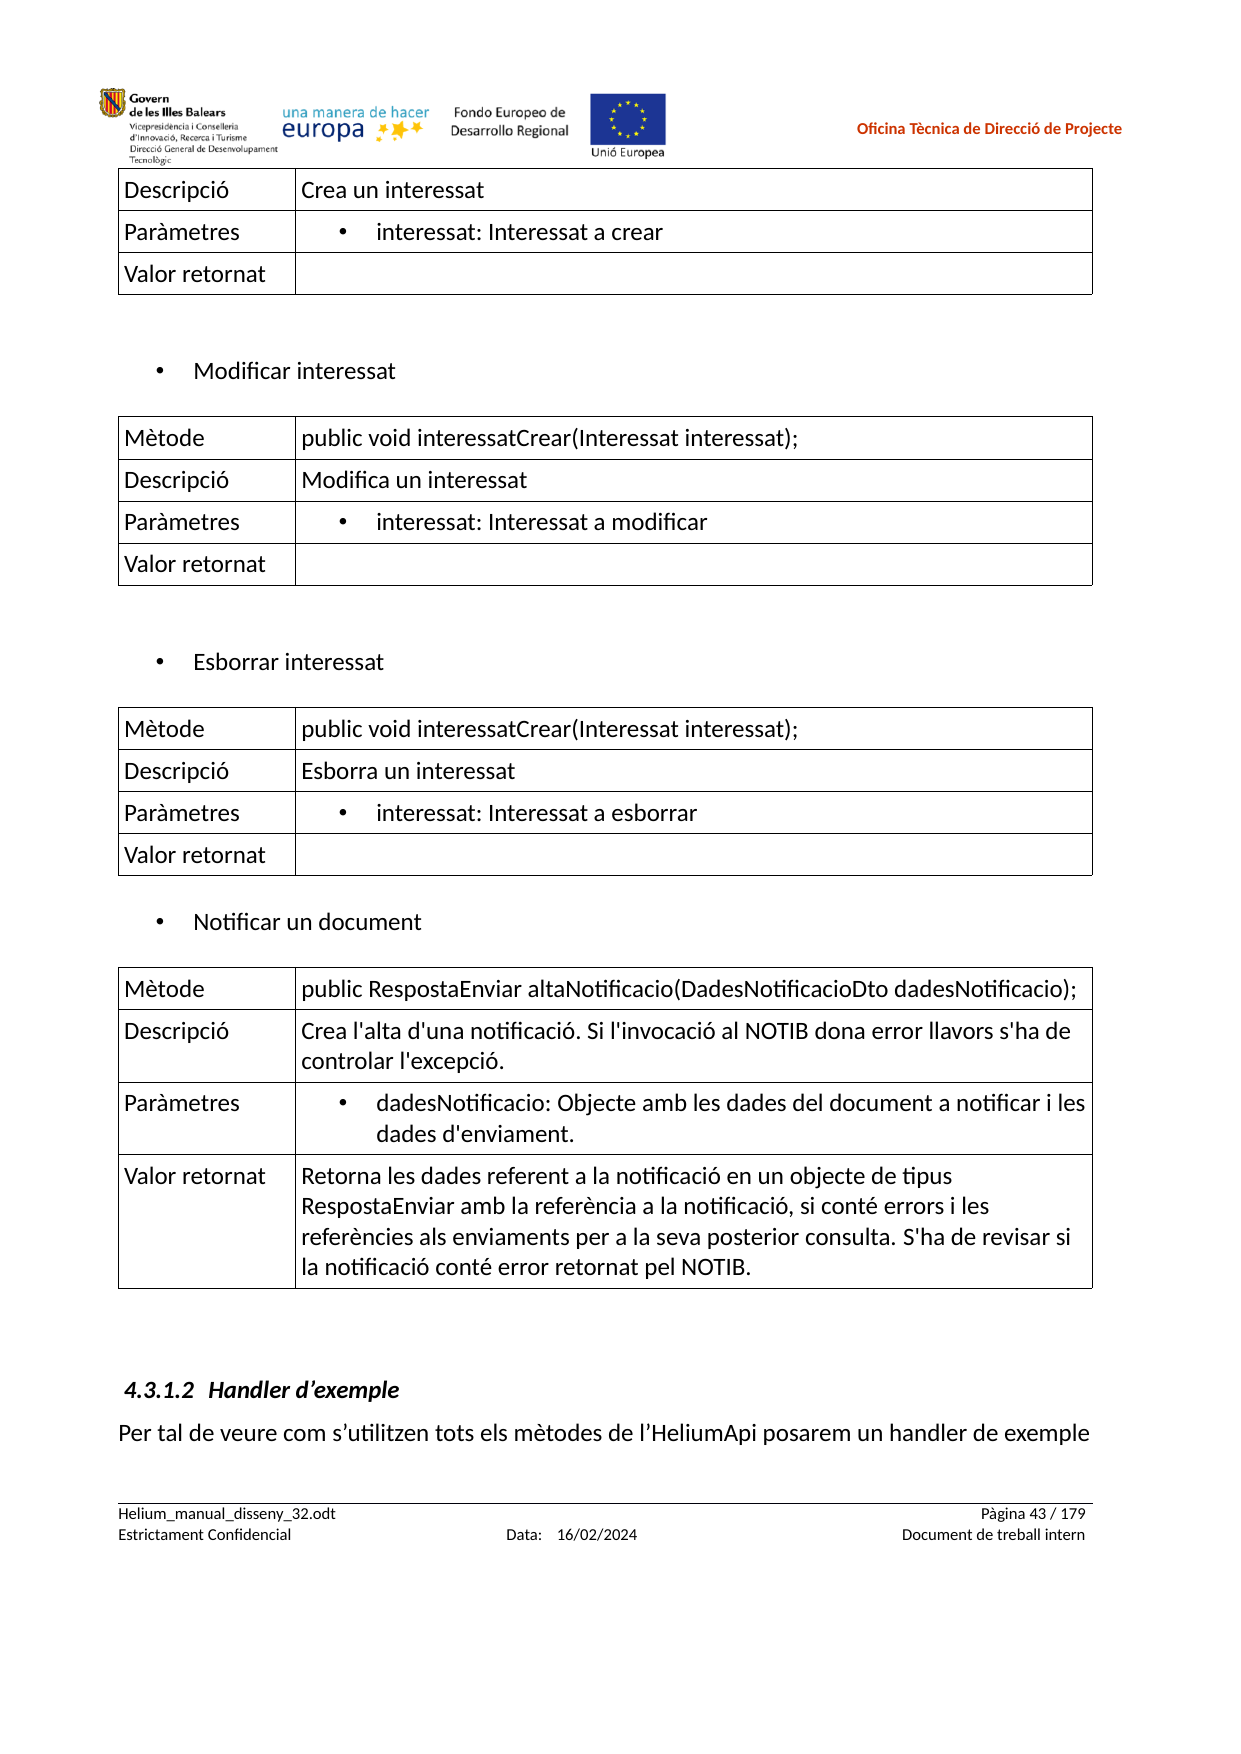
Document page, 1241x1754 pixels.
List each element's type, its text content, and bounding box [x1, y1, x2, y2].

list Notificar un document [156, 906, 1122, 936]
table_cell Valor retornat [119, 1155, 295, 1288]
subtitle Handler d’exemple [118, 1374, 1122, 1404]
table_cell Crea l'alta d'una notificació. Si l'invocació al NOTIB dona error llavors s'ha de controlar l'excepció. [296, 1010, 1092, 1082]
table_cell [296, 834, 1092, 875]
table_cell Descripció [119, 169, 295, 210]
table_cell [296, 544, 1092, 585]
table_cell Descripció [119, 1010, 295, 1082]
text Per tal de veure com s’utilitzen tots els mètodes de l’HeliumApi posarem un handler de exemple [118, 1417, 1122, 1447]
table_header public void interessatCrear(Interessat interessat); [296, 708, 1092, 749]
table_cell Valor retornat [119, 834, 295, 875]
table_cell Retorna les dades referent a la notificació en un objecte de tipus RespostaEnviar amb la referència a la notificació, si conté errors i les referències als enviaments per a la seva posterior consulta. S'ha de revisar si la notificació conté error retornat pel NOTIB. [296, 1155, 1092, 1288]
picture [99, 87, 668, 166]
table_cell Valor retornat [119, 253, 295, 294]
list Esborrar interessat [156, 646, 1122, 676]
table_cell Modifica un interessat [296, 460, 1092, 501]
table_cell Crea un interessat [296, 169, 1092, 210]
table_header Mètode [119, 968, 295, 1009]
table_cell interessat: Interessat a crear [296, 211, 1092, 252]
table_cell dadesNotificacio: Objecte amb les dades del document a notificar i les dades d'enviament. [296, 1083, 1092, 1154]
table_cell Descripció [119, 750, 295, 791]
table_header public void interessatCrear(Interessat interessat); [296, 417, 1092, 458]
table_cell interessat: Interessat a modificar [296, 502, 1092, 543]
table_cell Paràmetres [119, 792, 295, 833]
list Modificar interessat [156, 355, 1122, 386]
table_cell [296, 253, 1092, 294]
table_cell Paràmetres [119, 502, 295, 543]
table_cell Descripció [119, 460, 295, 501]
table_cell Paràmetres [119, 211, 295, 252]
table_cell Paràmetres [119, 1083, 295, 1154]
table_header Mètode [119, 708, 295, 749]
table_header public RespostaEnviar altaNotificacio(DadesNotificacioDto dadesNotificacio); [296, 968, 1092, 1009]
table_cell Esborra un interessat [296, 750, 1092, 791]
table_header Mètode [119, 417, 295, 458]
table_cell Valor retornat [119, 544, 295, 585]
table_cell interessat: Interessat a esborrar [296, 792, 1092, 833]
